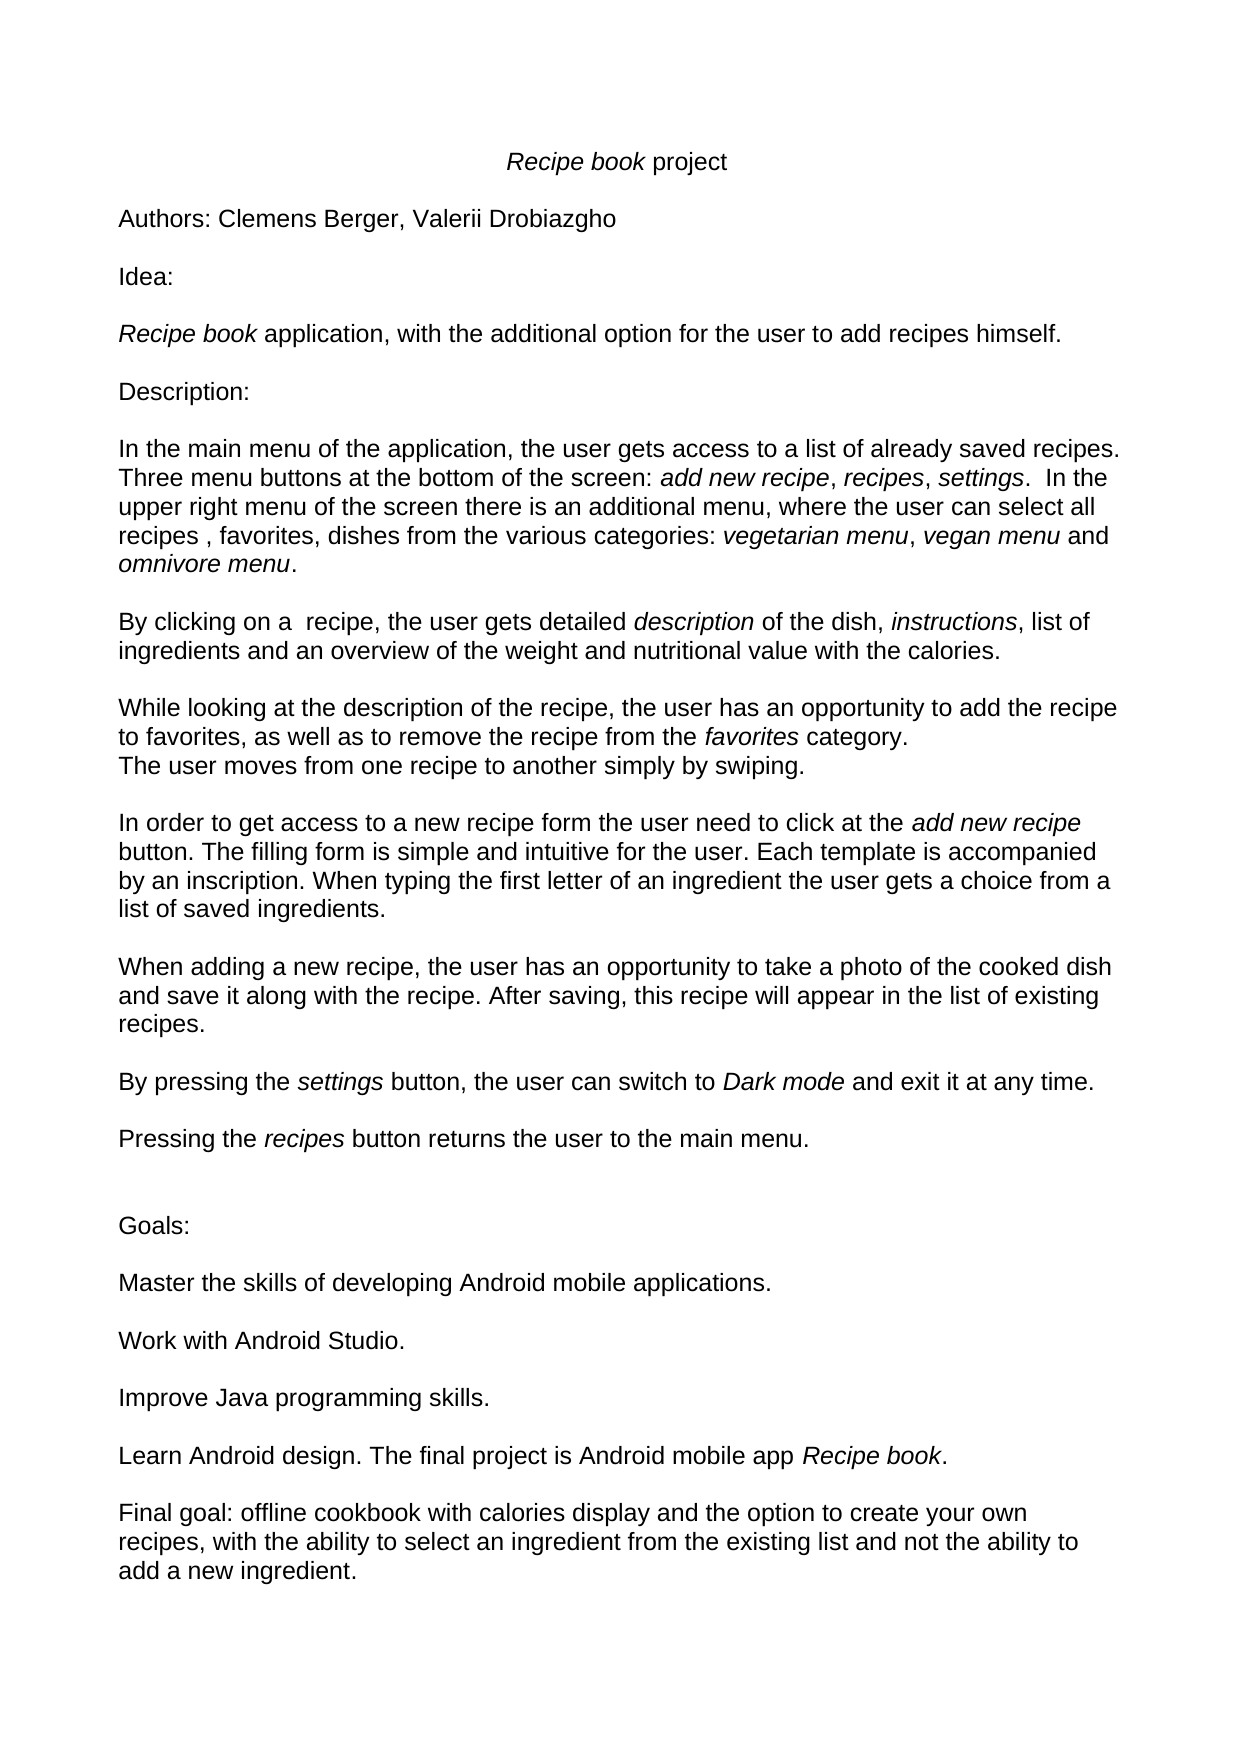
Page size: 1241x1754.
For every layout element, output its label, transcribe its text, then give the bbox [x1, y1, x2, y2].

text In order to get access to a new recipe form the user need to click at the add new recipe button. The filling form is simple and intuitive for the user. Each template is accompanied by an inscription. When typing the first letter of an ingredient the user gets a choice from a list of saved ingredients. [118, 808, 1122, 923]
text Description: [118, 377, 1122, 406]
text Work with Android Studio. [118, 1326, 1122, 1354]
text While looking at the description of the recipe, the user has an opportunity to add the recipe to favorites, as well as to remove the recipe from the favorites category. [118, 693, 1122, 751]
text The user moves from one recipe to another simply by swiping. [118, 751, 1122, 779]
text By pressing the settings button, the user can switch to Dark mode and exit it at any time. [118, 1067, 1122, 1096]
text Improve Java programming skills. [118, 1383, 1122, 1412]
text When adding a new recipe, the user has an opportunity to take a photo of the cooked dish and save it along with the recipe. After saving, this recipe will appear in the list of existing recipes. [118, 952, 1122, 1038]
text Goals: [118, 1211, 1122, 1239]
text Final goal: offline cookbook with calories display and the option to create your own recipes, with the ability to select an ingredient from the existing list and not the ability to add a new ingredient. [118, 1498, 1122, 1584]
text Learn Android design. The final project is Android mobile app Recipe book. [118, 1441, 1122, 1469]
text Idea: [118, 262, 1122, 291]
text Recipe book project [118, 147, 1122, 176]
text In the main menu of the application, the user gets access to a list of already saved recipes. Three menu buttons at the bottom of the screen: add new recipe, recipes, settings. In the upper right menu of the screen there is an additional menu, where the user can select all recipes , favorites, dishes from the various categories: vegetarian menu, vegan menu and omnivore menu. [118, 434, 1122, 578]
text Pressing the recipes button returns the user to the main menu. [118, 1124, 1122, 1153]
text Master the skills of developing Android mobile applications. [118, 1268, 1122, 1297]
text Recipe book application, with the additional option for the user to add recipes himself. [118, 319, 1122, 348]
text Authors: Clemens Berger, Valerii Drobiazgho [118, 204, 1122, 233]
text By clicking on a recipe, the user gets detailed description of the dish, instructions, list of ingredients and an overview of the weight and nutritional value with the calories. [118, 607, 1122, 664]
